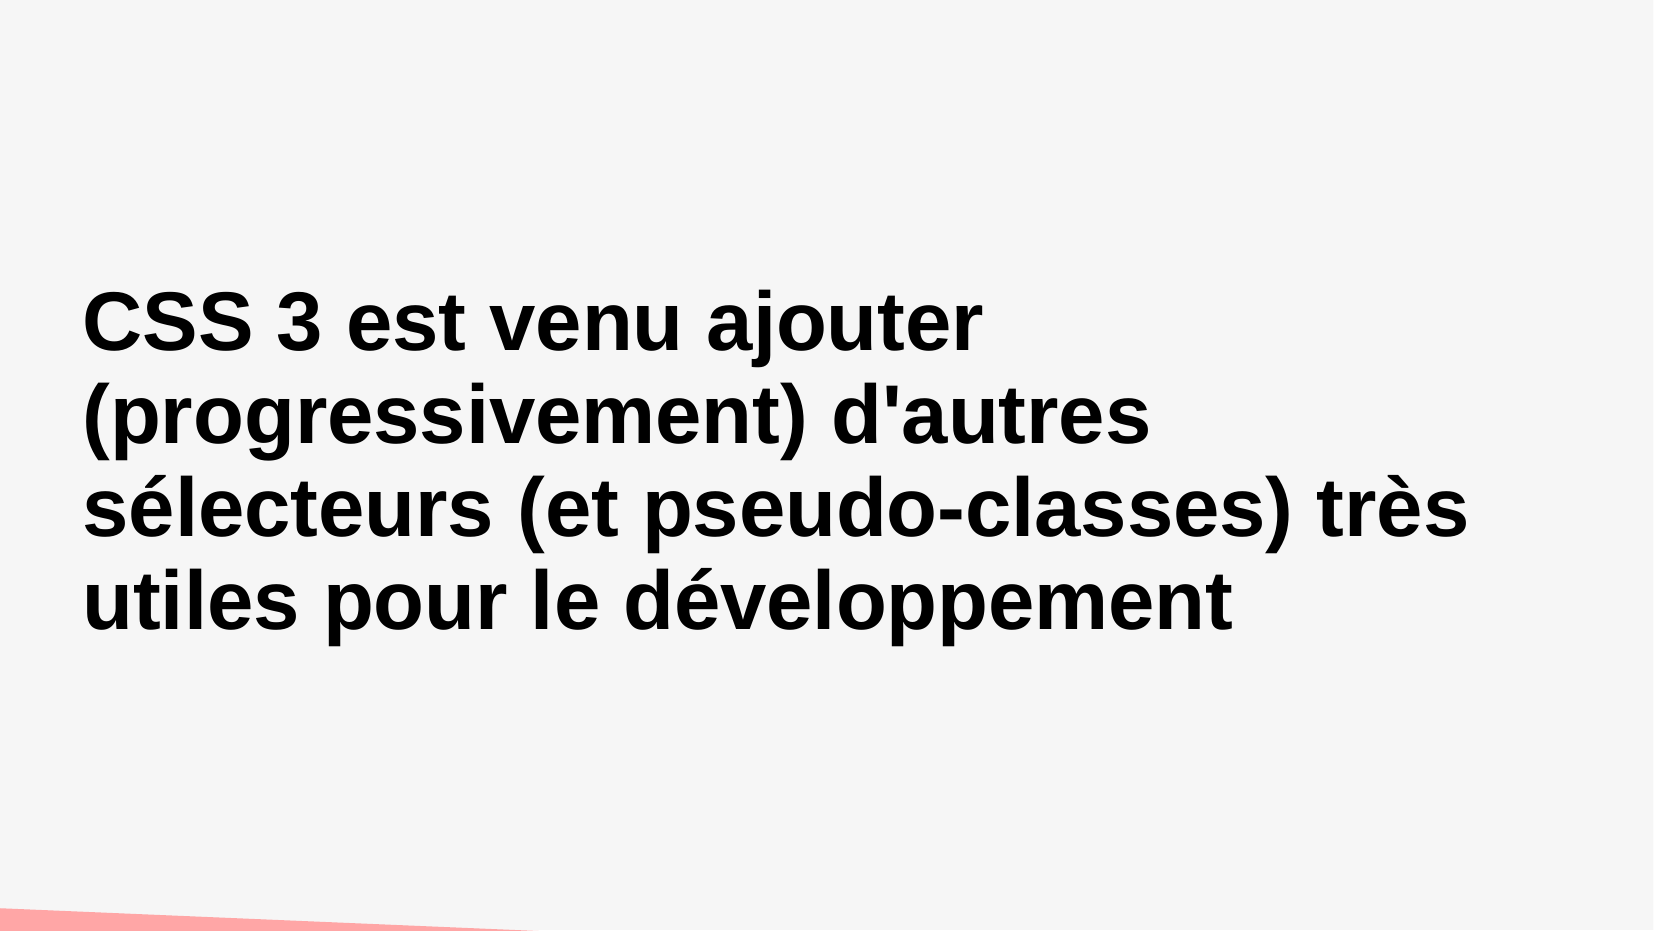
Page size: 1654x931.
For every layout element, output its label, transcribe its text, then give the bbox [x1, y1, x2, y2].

text_box CSS 3 est venu ajouter (progressivement) d'autres sélecteurs (et pseudo-classes) très utiles pour le développement [82, 101, 1571, 822]
text_box [0, 908, 539, 931]
